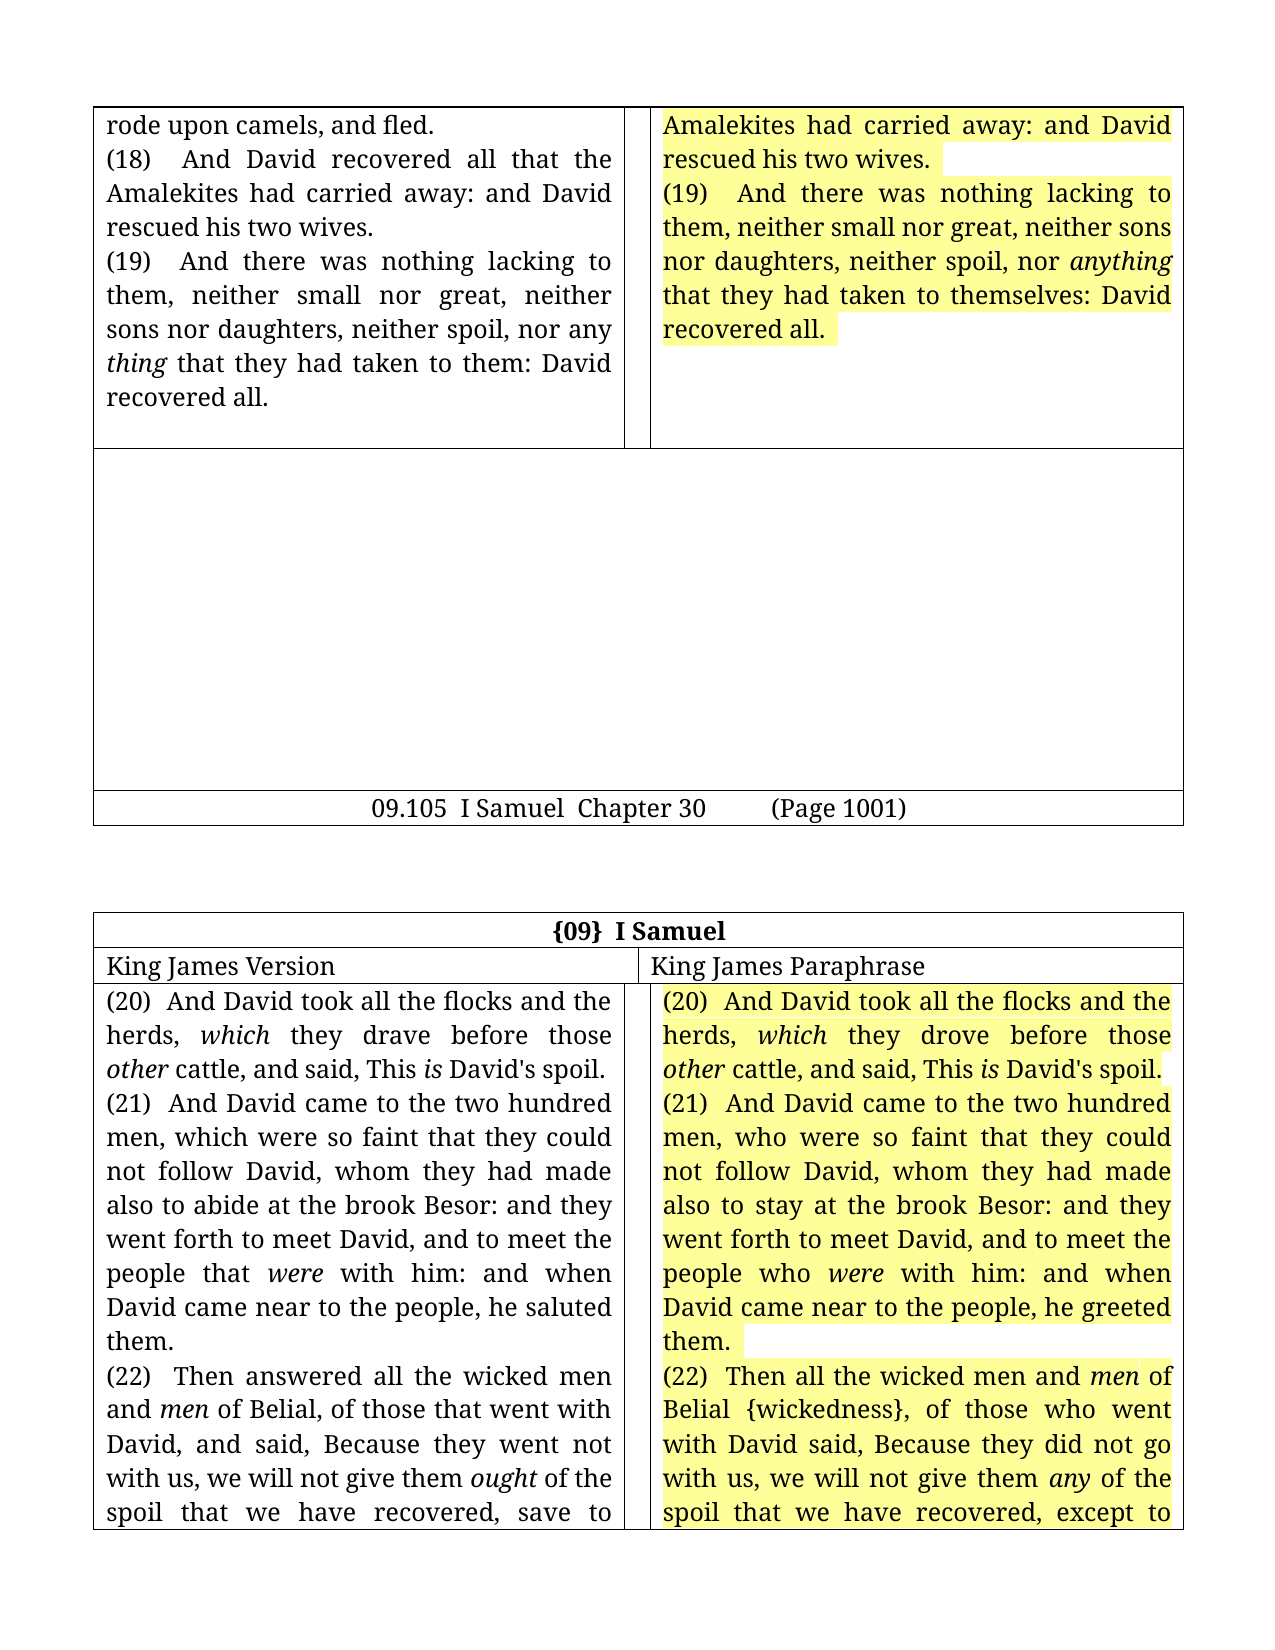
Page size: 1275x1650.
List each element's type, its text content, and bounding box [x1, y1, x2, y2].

table_cell [94, 449, 1183, 790]
table_cell King James Paraphrase [639, 948, 1183, 982]
table_cell rode upon camels, and fled. (18) And David recovered all that the Amalekites had carried away: and David rescued his two wives. (19) And there was nothing lacking to them, neither small nor great, neither sons nor daughters, neither spoil, nor any thing that they had taken to them: David recovered all. [94, 108, 624, 448]
table_cell 09.105 I Samuel Chapter 30 (Page 1001) [94, 791, 1183, 825]
table_cell (20) And David took all the flocks and the herds, which they drave before those other cattle, and said, This is David's spoil. (21) And David came to the two hundred men, which were so faint that they could not follow David, whom they had made also to abide at the brook Besor: and they went forth to meet David, and to meet the people that were with him: and when David came near to the people, he saluted them. (22) Then answered all the wicked men and men of Belial, of those that went with David, and said, Because they went not with us, we will not give them ought of the spoil that we have recovered, save to [94, 984, 624, 1528]
table_cell (20) And David took all the flocks and the herds, which they drove before those other cattle, and said, This is David's spoil. (21) And David came to the two hundred men, who were so faint that they could not follow David, whom they had made also to stay at the brook Besor: and they went forth to meet David, and to meet the people who were with him: and when David came near to the people, he greeted them. (22) Then all the wicked men and men of Belial {wickedness}, of those who went with David said, Because they did not go with us, we will not give them any of the spoil that we have recovered, except to [651, 984, 1183, 1528]
table_cell [625, 984, 650, 1528]
table_cell Amalekites had carried away: and David rescued his two wives. (19) And there was nothing lacking to them, neither small nor great, neither sons nor daughters, neither spoil, nor anything that they had taken to themselves: David recovered all. [651, 108, 1183, 448]
table_cell [625, 108, 650, 448]
table_header {09} I Samuel [94, 913, 1183, 947]
table_cell King James Version [94, 948, 638, 982]
